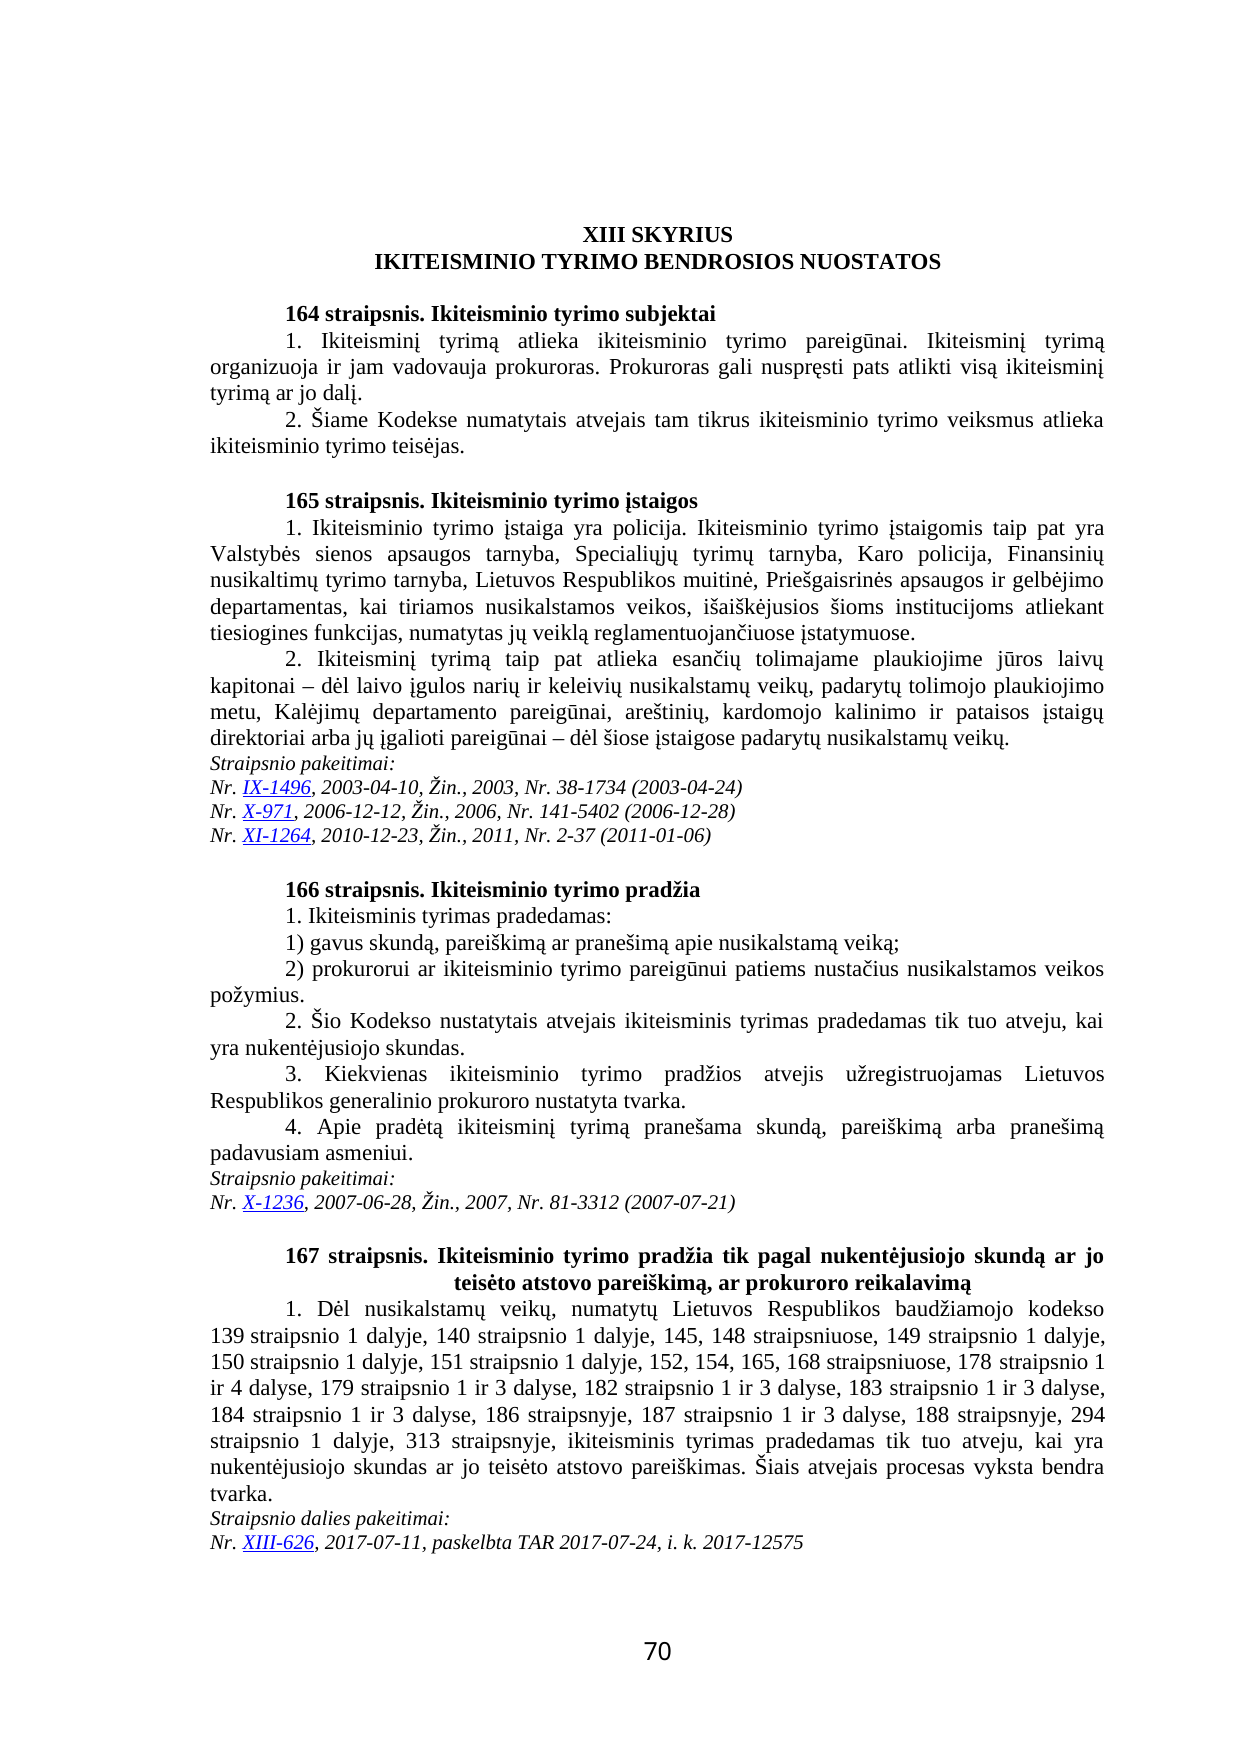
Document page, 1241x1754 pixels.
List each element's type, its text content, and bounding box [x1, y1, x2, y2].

text 1) gavus skundą, pareiškimą ar pranešimą apie nusikalstamą veiką; [210, 928, 1106, 955]
text 1. Dėl nusikalstamų veikų, numatytų Lietuvos Respublikos baudžiamojo kodekso 139 straipsnio 1 dalyje, 140 straipsnio 1 dalyje, 145, 148 straipsniuose, 149 straipsnio 1 dalyje, 150 straipsnio 1 dalyje, 151 straipsnio 1 dalyje, 152, 154, 165, 168 straipsniuose, 178 straipsnio 1 ir 4 dalyse, 179 straipsnio 1 ir 3 dalyse, 182 straipsnio 1 ir 3 dalyse, 183 straipsnio 1 ir 3 dalyse, 184 straipsnio 1 ir 3 dalyse, 186 straipsnyje, 187 straipsnio 1 ir 3 dalyse, 188 straipsnyje, 294 straipsnio 1 dalyje, 313 straipsnyje, ikiteisminis tyrimas pradedamas tik tuo atveju, kai yra nukentėjusiojo skundas ar jo teisėto atstovo pareiškimas. Šiais atvejais procesas vyksta bendra tvarka. [210, 1295, 1106, 1506]
text Nr. X-971, 2006-12-12, Žin., 2006, Nr. 141-5402 (2006-12-28) [210, 799, 1106, 823]
text 2) prokurorui ar ikiteisminio tyrimo pareigūnui patiems nustačius nusikalstamos veikos požymius. [210, 955, 1106, 1008]
text Ikiteisminio tyrimo bendrosios nuostatos [210, 248, 1106, 274]
text 164 straipsnis. Ikiteisminio tyrimo subjektai [210, 300, 1106, 327]
text 2. Šiame Kodekse numatytais atvejais tam tikrus ikiteisminio tyrimo veiksmus atlieka ikiteisminio tyrimo teisėjas. [210, 406, 1106, 458]
text 3. Kiekvienas ikiteisminio tyrimo pradžios atvejis užregistruojamas Lietuvos Respublikos generalinio prokuroro nustatyta tvarka. [210, 1060, 1106, 1113]
text 2. Šio Kodekso nustatytais atvejais ikiteisminis tyrimas pradedamas tik tuo atveju, kai yra nukentėjusiojo skundas. [210, 1008, 1106, 1060]
subtitle XIII skyrius [210, 221, 1106, 248]
text 1. Ikiteisminį tyrimą atlieka ikiteisminio tyrimo pareigūnai. Ikiteisminį tyrimą organizuoja ir jam vadovauja prokuroras. Prokuroras gali nuspręsti pats atlikti visą ikiteisminį tyrimą ar jo dalį. [210, 327, 1106, 406]
text Nr. XIII-626, 2017-07-11, paskelbta TAR 2017-07-24, i. k. 2017-12575 [210, 1530, 1106, 1554]
text 4. Apie pradėtą ikiteisminį tyrimą pranešama skundą, pareiškimą arba pranešimą padavusiam asmeniui. [210, 1113, 1106, 1166]
text 166 straipsnis. Ikiteisminio tyrimo pradžia [210, 876, 1106, 902]
text 1. Ikiteisminio tyrimo įstaiga yra policija. Ikiteisminio tyrimo įstaigomis taip pat yra Valstybės sienos apsaugos tarnyba, Specialiųjų tyrimų tarnyba, Karo policija, Finansinių nusikaltimų tyrimo tarnyba, Lietuvos Respublikos muitinė, Priešgaisrinės apsaugos ir gelbėjimo departamentas, kai tiriamos nusikalstamos veikos, išaiškėjusios šioms institucijoms atliekant tiesiogines funkcijas, numatytas jų veiklą reglamentuojančiuose įstatymuose. [210, 514, 1106, 645]
text Straipsnio dalies pakeitimai: [210, 1506, 1106, 1530]
text 165 straipsnis. Ikiteisminio tyrimo įstaigos [210, 487, 1106, 514]
text Straipsnio pakeitimai: [210, 751, 1106, 775]
text Straipsnio pakeitimai: [210, 1166, 1106, 1190]
text 167 straipsnis. Ikiteisminio tyrimo pradžia tik pagal nukentėjusiojo skundą ar jo teisėto atstovo pareiškimą, ar prokuroro reikalavimą [285, 1243, 1106, 1295]
text 2. Ikiteisminį tyrimą taip pat atlieka esančių tolimajame plaukiojime jūros laivų kapitonai – dėl laivo įgulos narių ir keleivių nusikalstamų veikų, padarytų tolimojo plaukiojimo metu, Kalėjimų departamento pareigūnai, areštinių, kardomojo kalinimo ir pataisos įstaigų direktoriai arba jų įgalioti pareigūnai – dėl šiose įstaigose padarytų nusikalstamų veikų. [210, 645, 1106, 751]
text Nr. XI-1264, 2010-12-23, Žin., 2011, Nr. 2-37 (2011-01-06) [210, 823, 1106, 847]
text Nr. IX-1496, 2003-04-10, Žin., 2003, Nr. 38-1734 (2003-04-24) [210, 775, 1106, 799]
text 1. Ikiteisminis tyrimas pradedamas: [210, 902, 1106, 928]
text Nr. X-1236, 2007-06-28, Žin., 2007, Nr. 81-3312 (2007-07-21) [210, 1190, 1106, 1214]
